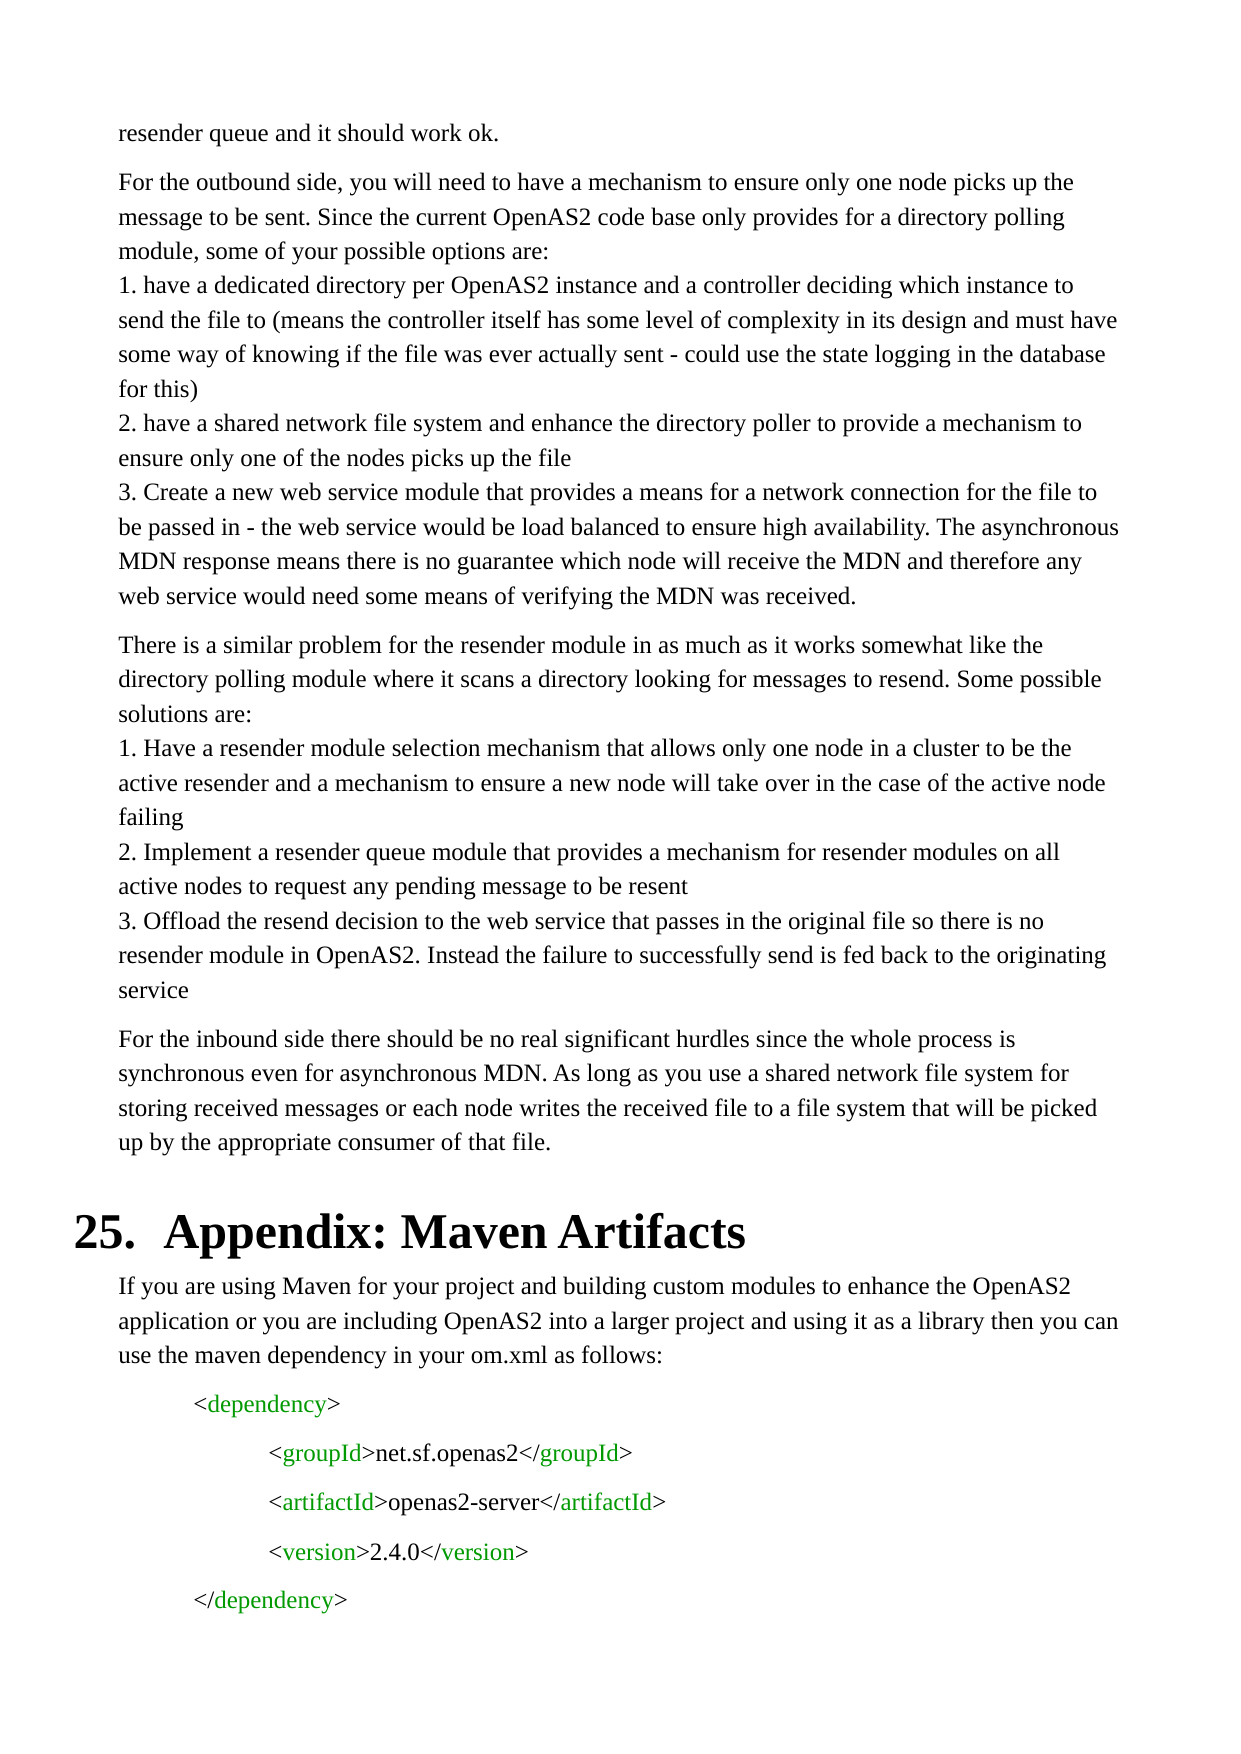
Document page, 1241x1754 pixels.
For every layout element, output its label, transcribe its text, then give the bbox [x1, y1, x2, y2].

text For the outbound side, you will need to have a mechanism to ensure only one node picks up the message to be sent. Since the current OpenAS2 code base only provides for a directory polling module, some of your possible options are: 1. have a dedicated directory per OpenAS2 instance and a controller deciding which instance to send the file to (means the controller itself has some level of complexity in its design and must have some way of knowing if the file was ever actually sent - could use the state logging in the database for this) 2. have a shared network file system and enhance the directory poller to provide a mechanism to ensure only one of the nodes picks up the file 3. Create a new web service module that provides a means for a network connection for the file to be passed in - the web service would be load balanced to ensure high availability. The asynchronous MDN response means there is no guarantee which node will receive the MDN and therefore any web service would need some means of verifying the MDN was received. [118, 167, 1122, 610]
text <dependency> [193, 1389, 1122, 1418]
text resender queue and it should work ok. [118, 118, 1122, 147]
subtitle Appendix: Maven Artifacts [73, 1201, 1122, 1259]
text <groupId>net.sf.openas2</groupId> [193, 1438, 1122, 1467]
text There is a similar problem for the resender module in as much as it works somewhat like the directory polling module where it scans a directory looking for messages to resend. Some possible solutions are: 1. Have a resender module selection mechanism that allows only one node in a cluster to be the active resender and a mechanism to ensure a new node will take over in the case of the active node failing 2. Implement a resender queue module that provides a mechanism for resender modules on all active nodes to request any pending message to be resent 3. Offload the resend decision to the web service that passes in the original file so there is no resender module in OpenAS2. Instead the failure to successfully send is fed back to the originating service [118, 630, 1122, 1003]
text For the inbound side there should be no real significant hurdles since the whole process is synchronous even for asynchronous MDN. As long as you use a shared network file system for storing received messages or each node writes the received file to a file system that will be picked up by the appropriate consumer of that file. [118, 1024, 1122, 1156]
text If you are using Maven for your project and building custom modules to enhance the OpenAS2 application or you are including OpenAS2 into a larger project and using it as a library then you can use the maven dependency in your om.xml as follows: [118, 1271, 1122, 1369]
text <version>2.4.0</version> [193, 1537, 1122, 1565]
text <artifactId>openas2-server</artifactId> [193, 1487, 1122, 1516]
text </dependency> [193, 1586, 1122, 1614]
